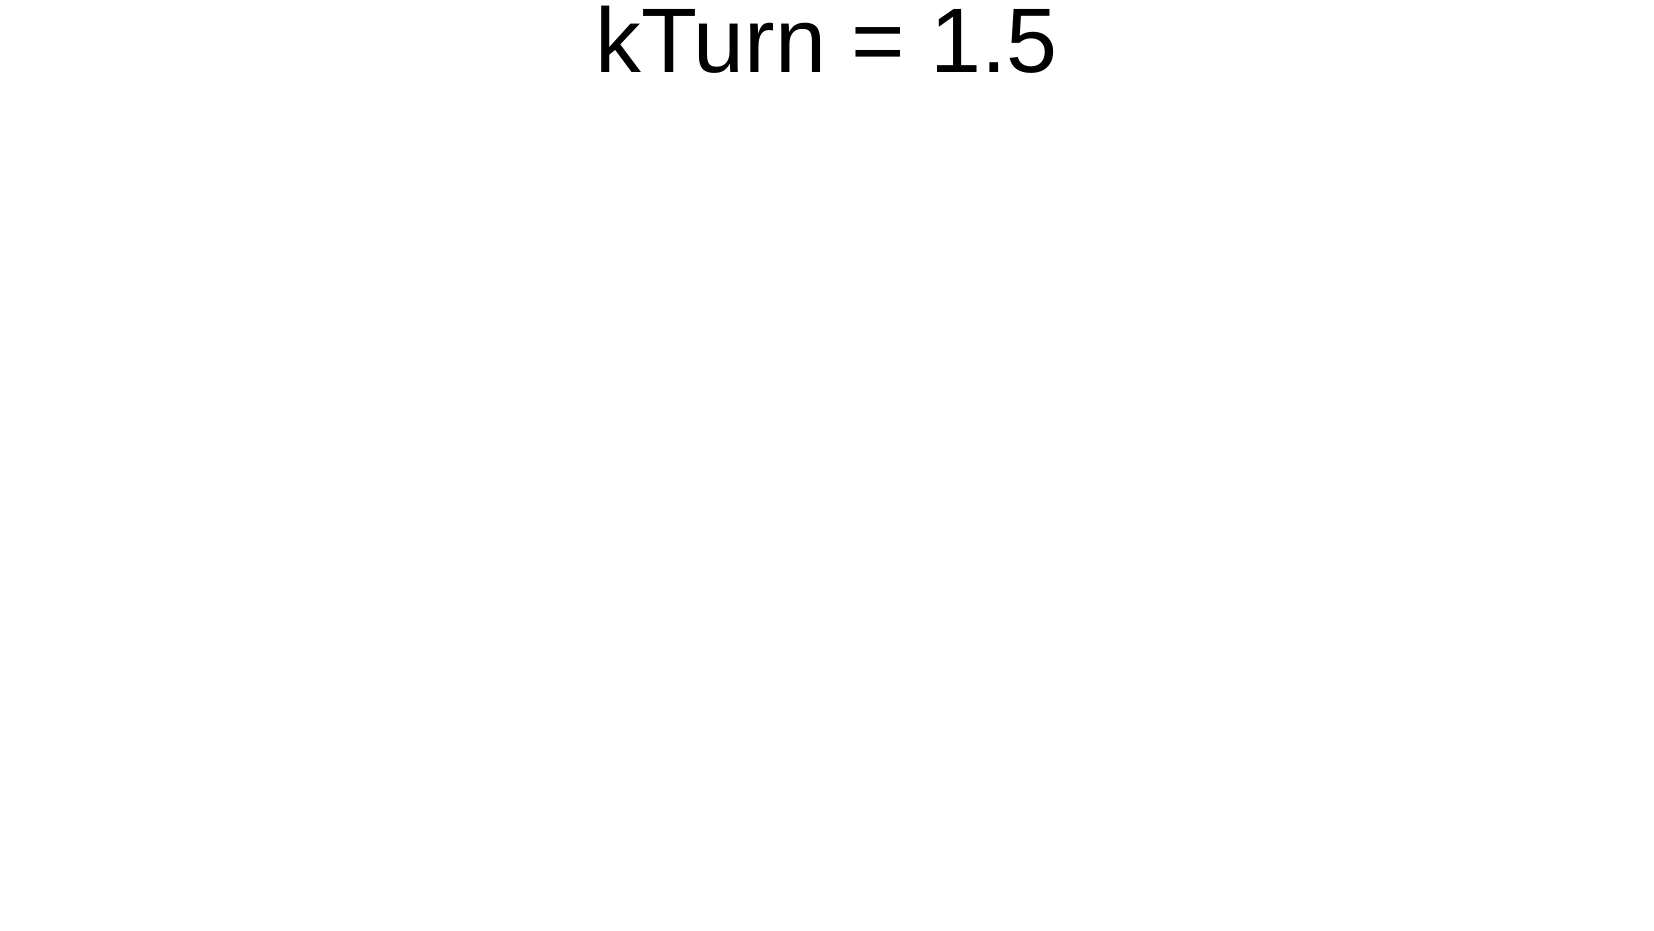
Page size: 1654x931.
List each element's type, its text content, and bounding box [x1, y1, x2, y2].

title kTurn = 1.5 [82, 0, 1571, 119]
